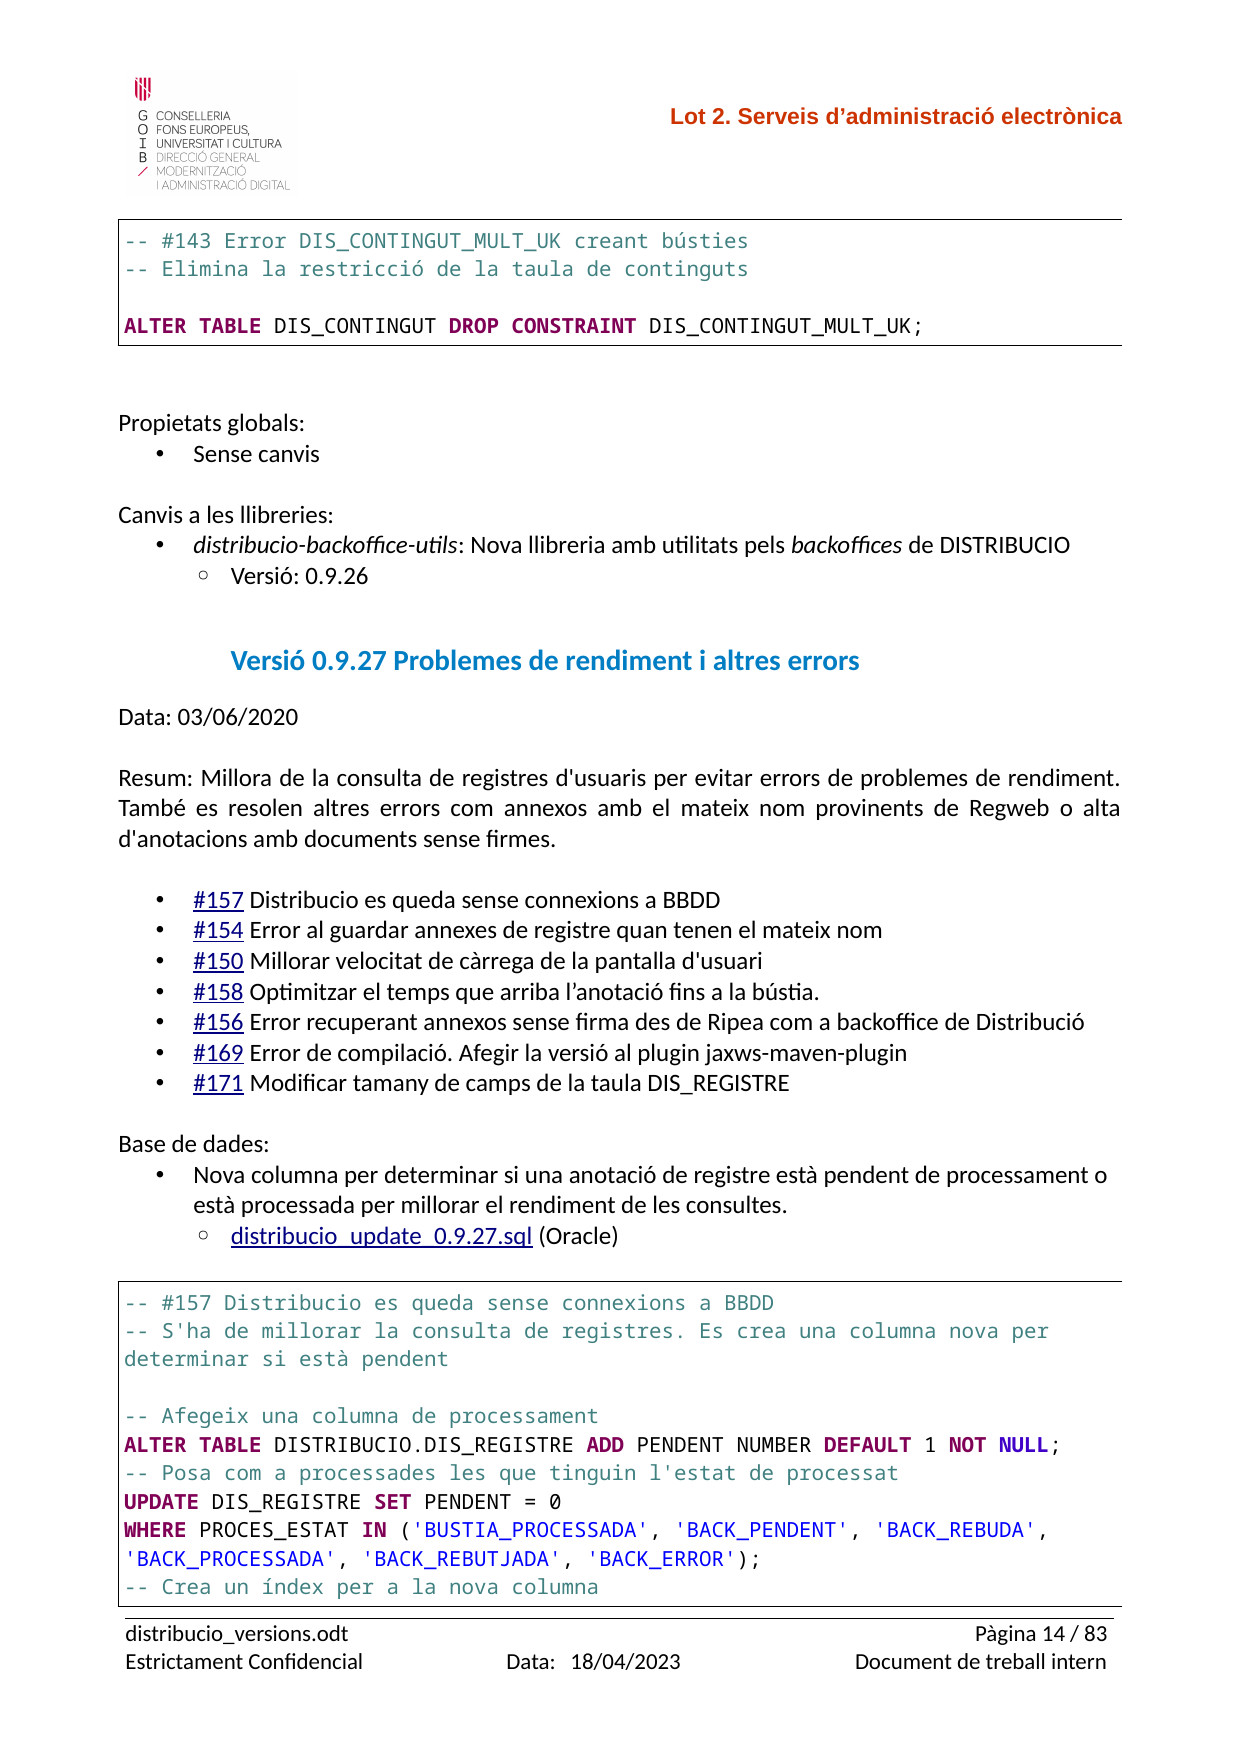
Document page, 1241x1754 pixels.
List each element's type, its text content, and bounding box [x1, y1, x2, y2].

table_header -- #143 Error DIS_CONTINGUT_MULT_UK creant bústies -- Elimina la restricció de la taula de continguts ALTER TABLE DIS_CONTINGUT DROP CONSTRAINT DIS_CONTINGUT_MULT_UK; [119, 220, 1122, 345]
list #171 Modificar tamany de camps de la taula DIS_REGISTRE [156, 1067, 1122, 1098]
list #157 Distribucio es queda sense connexions a BBDD [156, 884, 1122, 915]
list #158 Optimitzar el temps que arriba l’anotació fins a la bústia. [156, 976, 1122, 1006]
list Versió: 0.9.26 [193, 560, 1122, 591]
picture [126, 70, 299, 197]
list #154 Error al guardar annexes de registre quan tenen el mateix nom [156, 915, 1122, 945]
subtitle Versió 0.9.27 Problemes de rendiment i altres errors [153, 642, 1122, 677]
list Sense canvis [156, 438, 1122, 468]
list Nova columna per determinar si una anotació de registre està pendent de processament o està processada per millorar el rendiment de les consultes. [156, 1159, 1122, 1220]
text Propietats globals: [118, 407, 1122, 438]
text Data: 03/06/2020 [118, 701, 1122, 732]
text Resum: Millora de la consulta de registres d'usuaris per evitar errors de problemes de rendiment. També es resolen altres errors com annexos amb el mateix nom provinents de Regweb o alta d'anotacions amb documents sense firmes. [118, 762, 1122, 854]
table_header -- #157 Distribucio es queda sense connexions a BBDD -- S'ha de millorar la consulta de registres. Es crea una columna nova per determinar si està pendent -- Afegeix una columna de processament ALTER TABLE DISTRIBUCIO.DIS_REGISTRE ADD PENDENT NUMBER DEFAULT 1 NOT NULL; -- Posa com a processades les que tinguin l'estat de processat UPDATE DIS_REGISTRE SET PENDENT = 0 WHERE PROCES_ESTAT IN ('BUSTIA_PROCESSADA', 'BACK_PENDENT', 'BACK_REBUDA', 'BACK_PROCESSADA', 'BACK_REBUTJADA', 'BACK_ERROR'); -- Crea un índex per a la nova columna [119, 1282, 1122, 1606]
text Canvis a les llibreries: [118, 499, 1122, 529]
text Base de dades: [118, 1128, 1122, 1159]
list #156 Error recuperant annexos sense firma des de Ripea com a backoffice de Distribució [156, 1006, 1122, 1037]
list distribucio_update_0.9.27.sql (Oracle) [193, 1220, 1122, 1250]
list distribucio-backoffice-utils: Nova llibreria amb utilitats pels backoffices de DISTRIBUCIO [156, 529, 1122, 560]
list #150 Millorar velocitat de càrrega de la pantalla d'usuari [156, 945, 1122, 976]
list #169 Error de compilació. Afegir la versió al plugin jaxws-maven-plugin [156, 1037, 1122, 1067]
